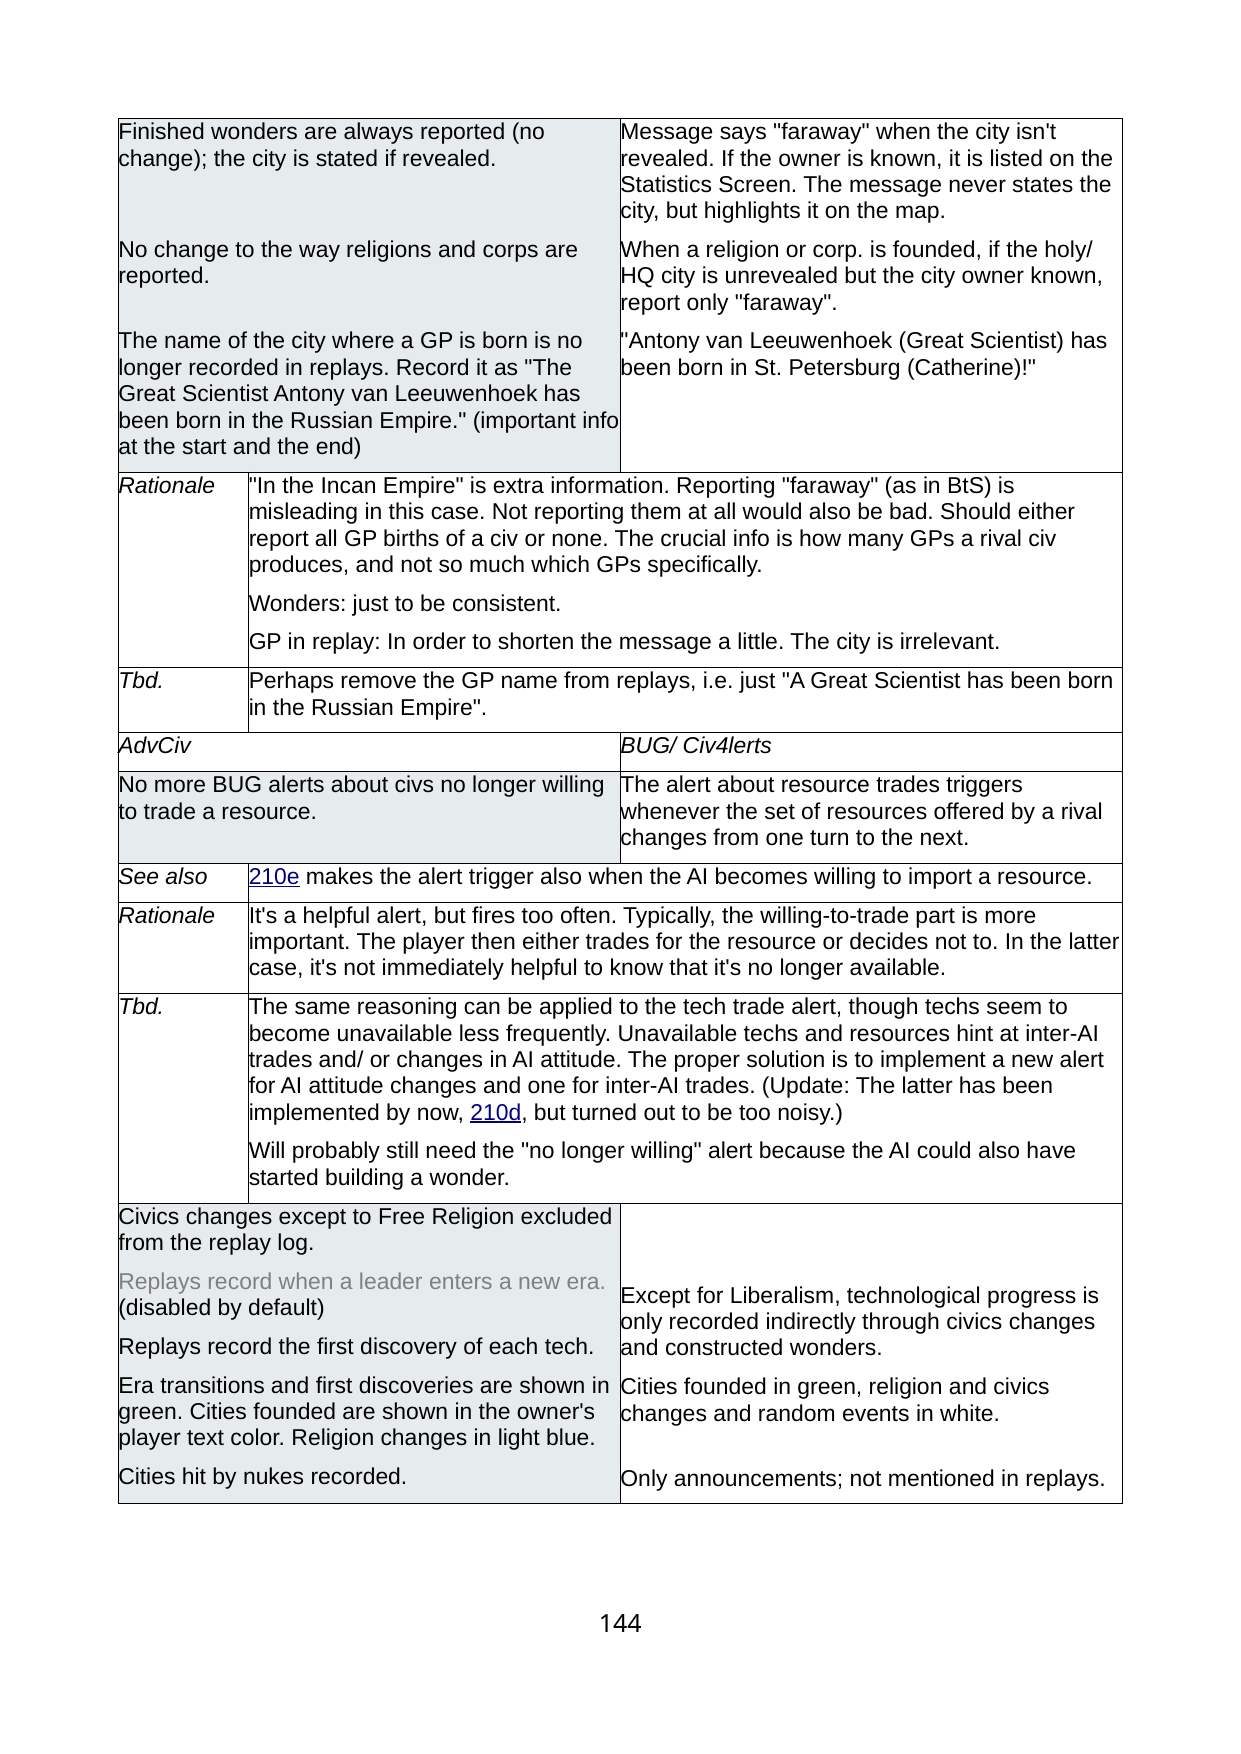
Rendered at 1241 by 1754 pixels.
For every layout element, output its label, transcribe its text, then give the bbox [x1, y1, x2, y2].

table_cell Tbd. [119, 668, 248, 732]
table_cell Rationale [119, 473, 248, 667]
table_cell The same reasoning can be applied to the tech trade alert, though techs seem to become unavailable less frequently. Unavailable techs and resources hint at inter-AI trades and/ or changes in AI attitude. The proper solution is to implement a new alert for AI attitude changes and one for inter-AI trades. (Update: The latter has been implemented by now, 210d, but turned out to be too noisy.) Will probably still need the "no longer willing" alert because the AI could also have started building a wonder. [249, 994, 1122, 1202]
table_cell It's a helpful alert, but fires too often. Typically, the willing-to-trade part is more important. The player then either trades for the resource or decides not to. In the latter case, it's not immediately helpful to know that it's no longer available. [249, 903, 1122, 993]
table_cell Finished wonders are always reported (no change); the city is stated if revealed. No change to the way religions and corps are reported. The name of the city where a GP is born is no longer recorded in replays. Record it as "The Great Scientist Antony van Leeuwenhoek has been born in the Russian Empire." (important info at the start and the end) [119, 119, 620, 472]
table_cell 210e makes the alert trigger also when the AI becomes willing to import a resource. [249, 864, 1122, 902]
table_cell Message says "faraway" when the city isn't revealed. If the owner is known, it is listed on the Statistics Screen. The message never states the city, but highlights it on the map. When a religion or corp. is founded, if the holy/ HQ city is unrevealed but the city owner known, report only "faraway". "Antony van Leeuwenhoek (Great Scientist) has been born in St. Petersburg (Catherine)!" [621, 119, 1122, 472]
table_cell BUG/ Civ4lerts [621, 733, 1122, 771]
table_cell Tbd. [119, 994, 248, 1202]
table_cell Rationale [119, 903, 248, 993]
table_cell Perhaps remove the GP name from replays, i.e. just "A Great Scientist has been born in the Russian Empire". [249, 668, 1122, 732]
table_cell Civics changes except to Free Religion excluded from the replay log. Replays record when a leader enters a new era. (disabled by default) Replays record the first discovery of each tech. Era transitions and first discoveries are shown in green. Cities founded are shown in the owner's player text color. Religion changes in light blue. Cities hit by nukes recorded. [119, 1204, 620, 1503]
table_cell The alert about resource trades triggers whenever the set of resources offered by a rival changes from one turn to the next. [621, 772, 1122, 863]
table_cell AdvCiv [119, 733, 620, 771]
table_cell See also [119, 864, 248, 902]
table_cell "In the Incan Empire" is extra information. Reporting "faraway" (as in BtS) is misleading in this case. Not reporting them at all would also be bad. Should either report all GP births of a civ or none. The crucial info is how many GPs a rival civ produces, and not so much which GPs specifically. Wonders: just to be consistent. GP in replay: In order to shorten the message a little. The city is irrelevant. [249, 473, 1122, 667]
table_cell No more BUG alerts about civs no longer willing to trade a resource. [119, 772, 620, 863]
table_cell Except for Liberalism, technological progress is only recorded indirectly through civics changes and constructed wonders. Cities founded in green, religion and civics changes and random events in white. Only announcements; not mentioned in replays. [621, 1204, 1122, 1503]
